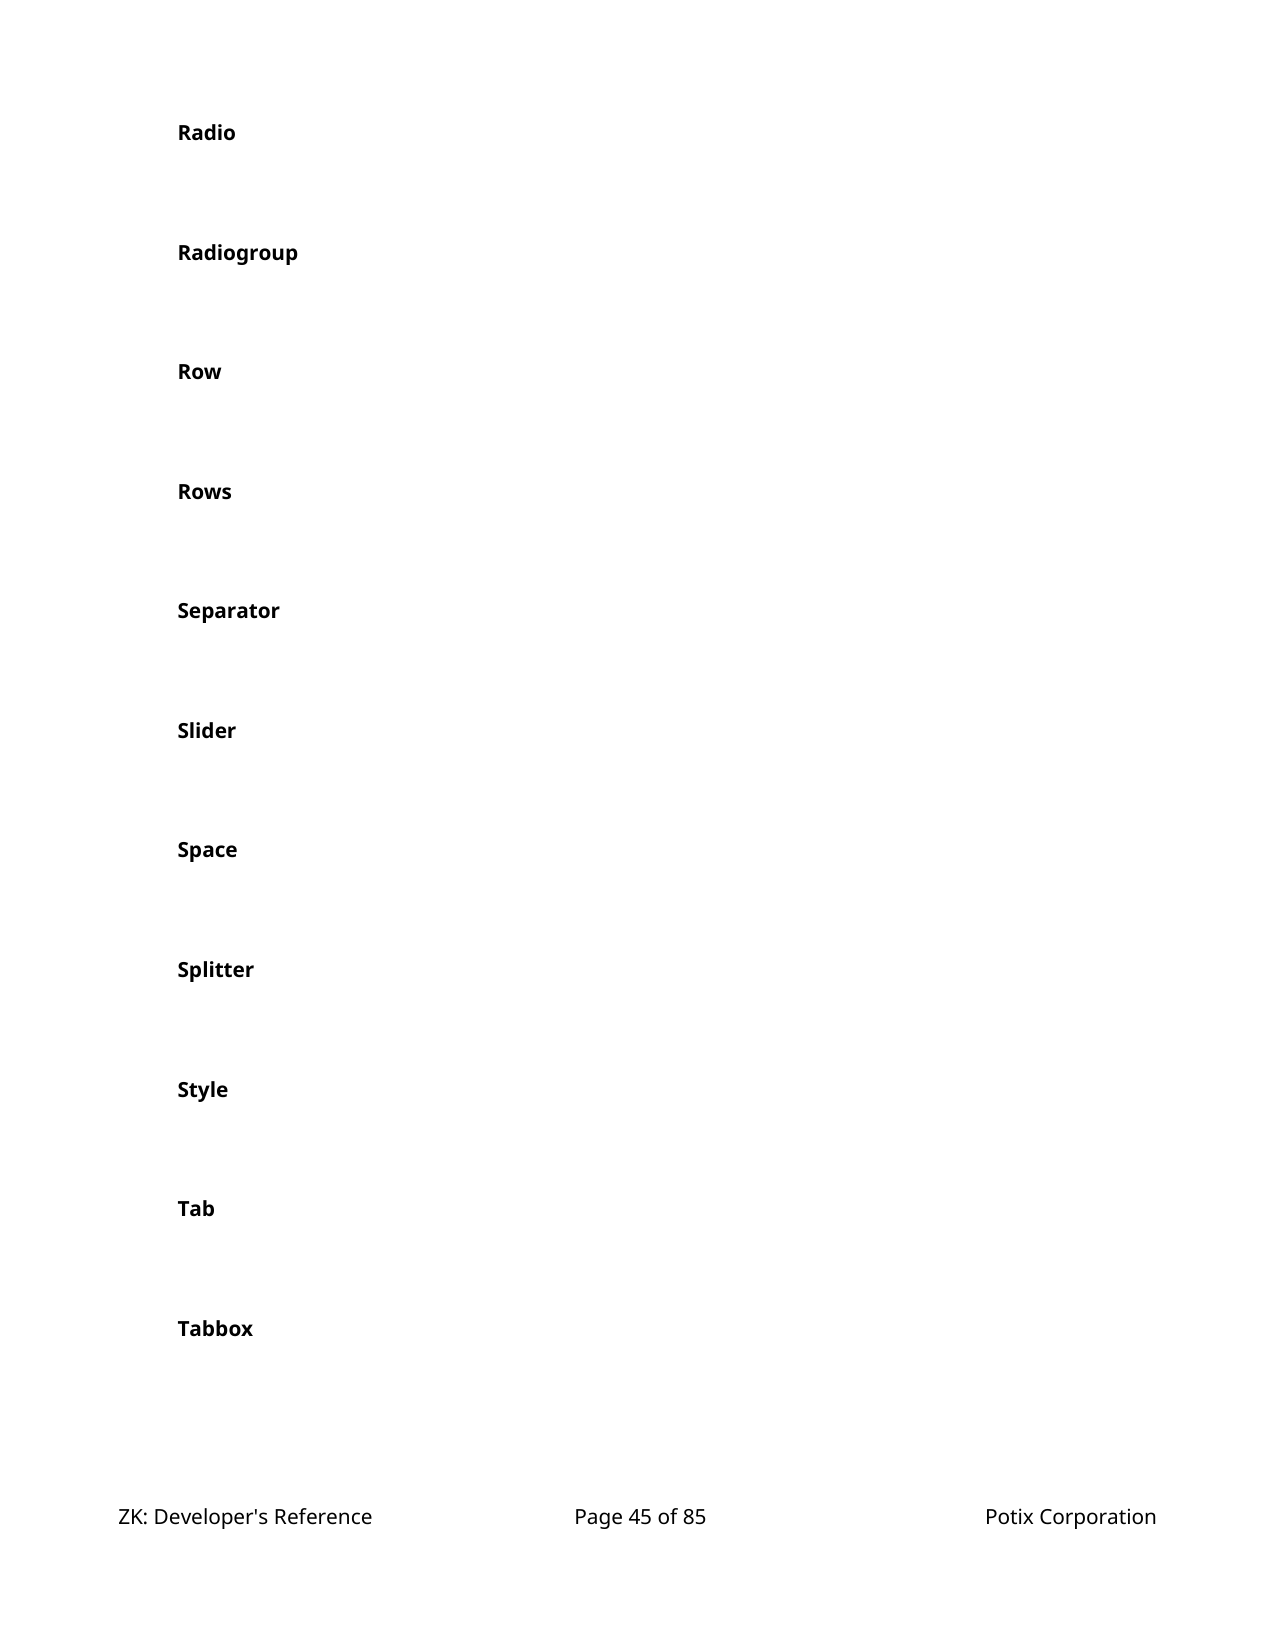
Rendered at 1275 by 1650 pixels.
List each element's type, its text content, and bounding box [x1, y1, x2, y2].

subtitle Splitter [177, 955, 1157, 983]
subtitle Slider [177, 716, 1157, 744]
subtitle Rows [177, 477, 1157, 505]
subtitle Style [177, 1075, 1157, 1103]
subtitle Separator [177, 596, 1157, 625]
subtitle Space [177, 836, 1157, 864]
subtitle Row [177, 357, 1157, 386]
subtitle Tabbox [177, 1314, 1157, 1342]
subtitle Radio [177, 118, 1157, 146]
subtitle Radiogroup [177, 238, 1157, 266]
subtitle Tab [177, 1194, 1157, 1223]
